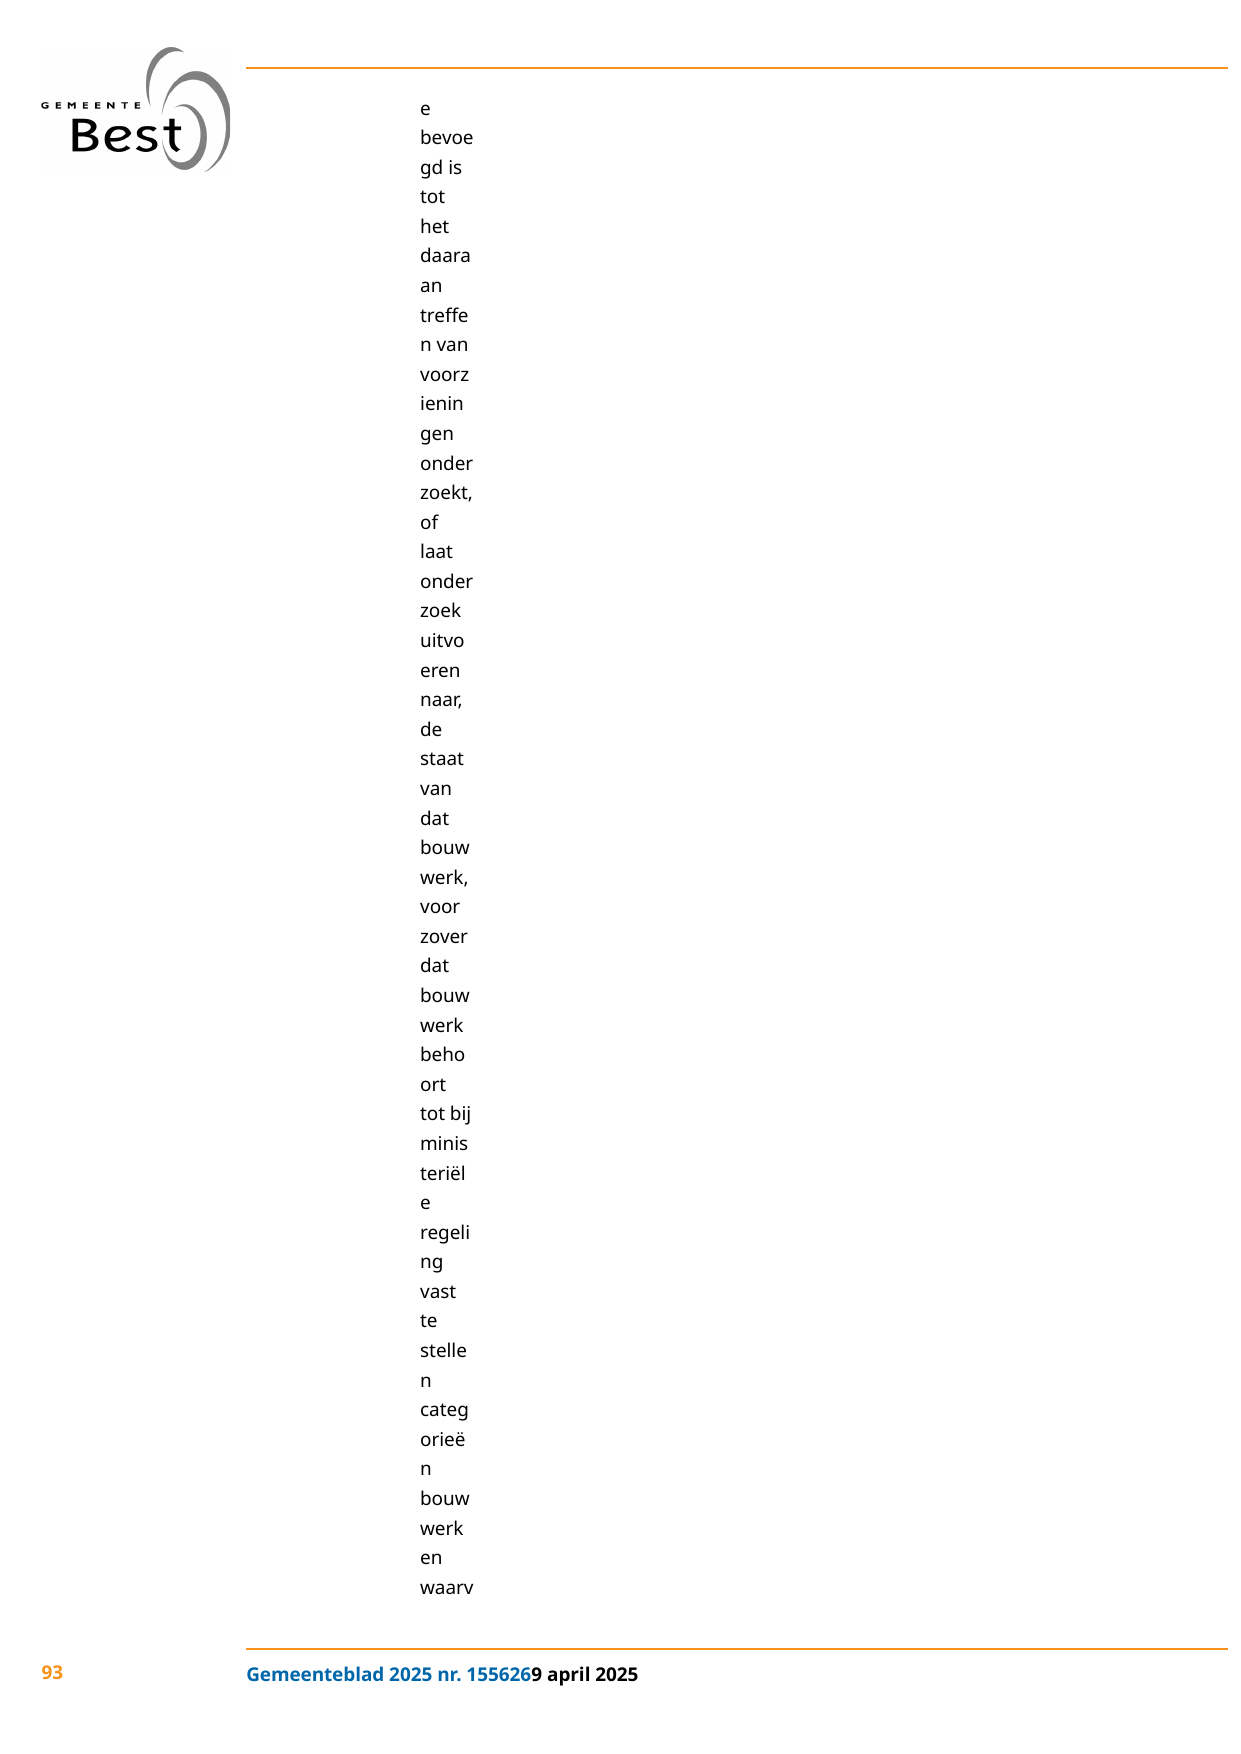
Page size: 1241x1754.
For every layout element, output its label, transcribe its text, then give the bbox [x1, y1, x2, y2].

table_cell [474, 95, 700, 1600]
table_cell [1039, 95, 1076, 1600]
table_cell [700, 95, 813, 1600]
table_cell [286, 95, 361, 1600]
table_cell [1076, 95, 1152, 1600]
picture [41, 47, 231, 172]
table_cell [248, 95, 286, 1600]
table_cell [813, 95, 963, 1600]
table_cell [963, 95, 1038, 1600]
table_cell e bevoegd is tot het daaraan treffen van voorzieningen onderzoekt, of laat onderzoek uitvoeren naar, de staat van dat bouwwerk, voor zover dat bouwwerk behoort tot bij ministeriële regeling vast te stellen categorieën bouwwerken waarv [361, 95, 474, 1600]
